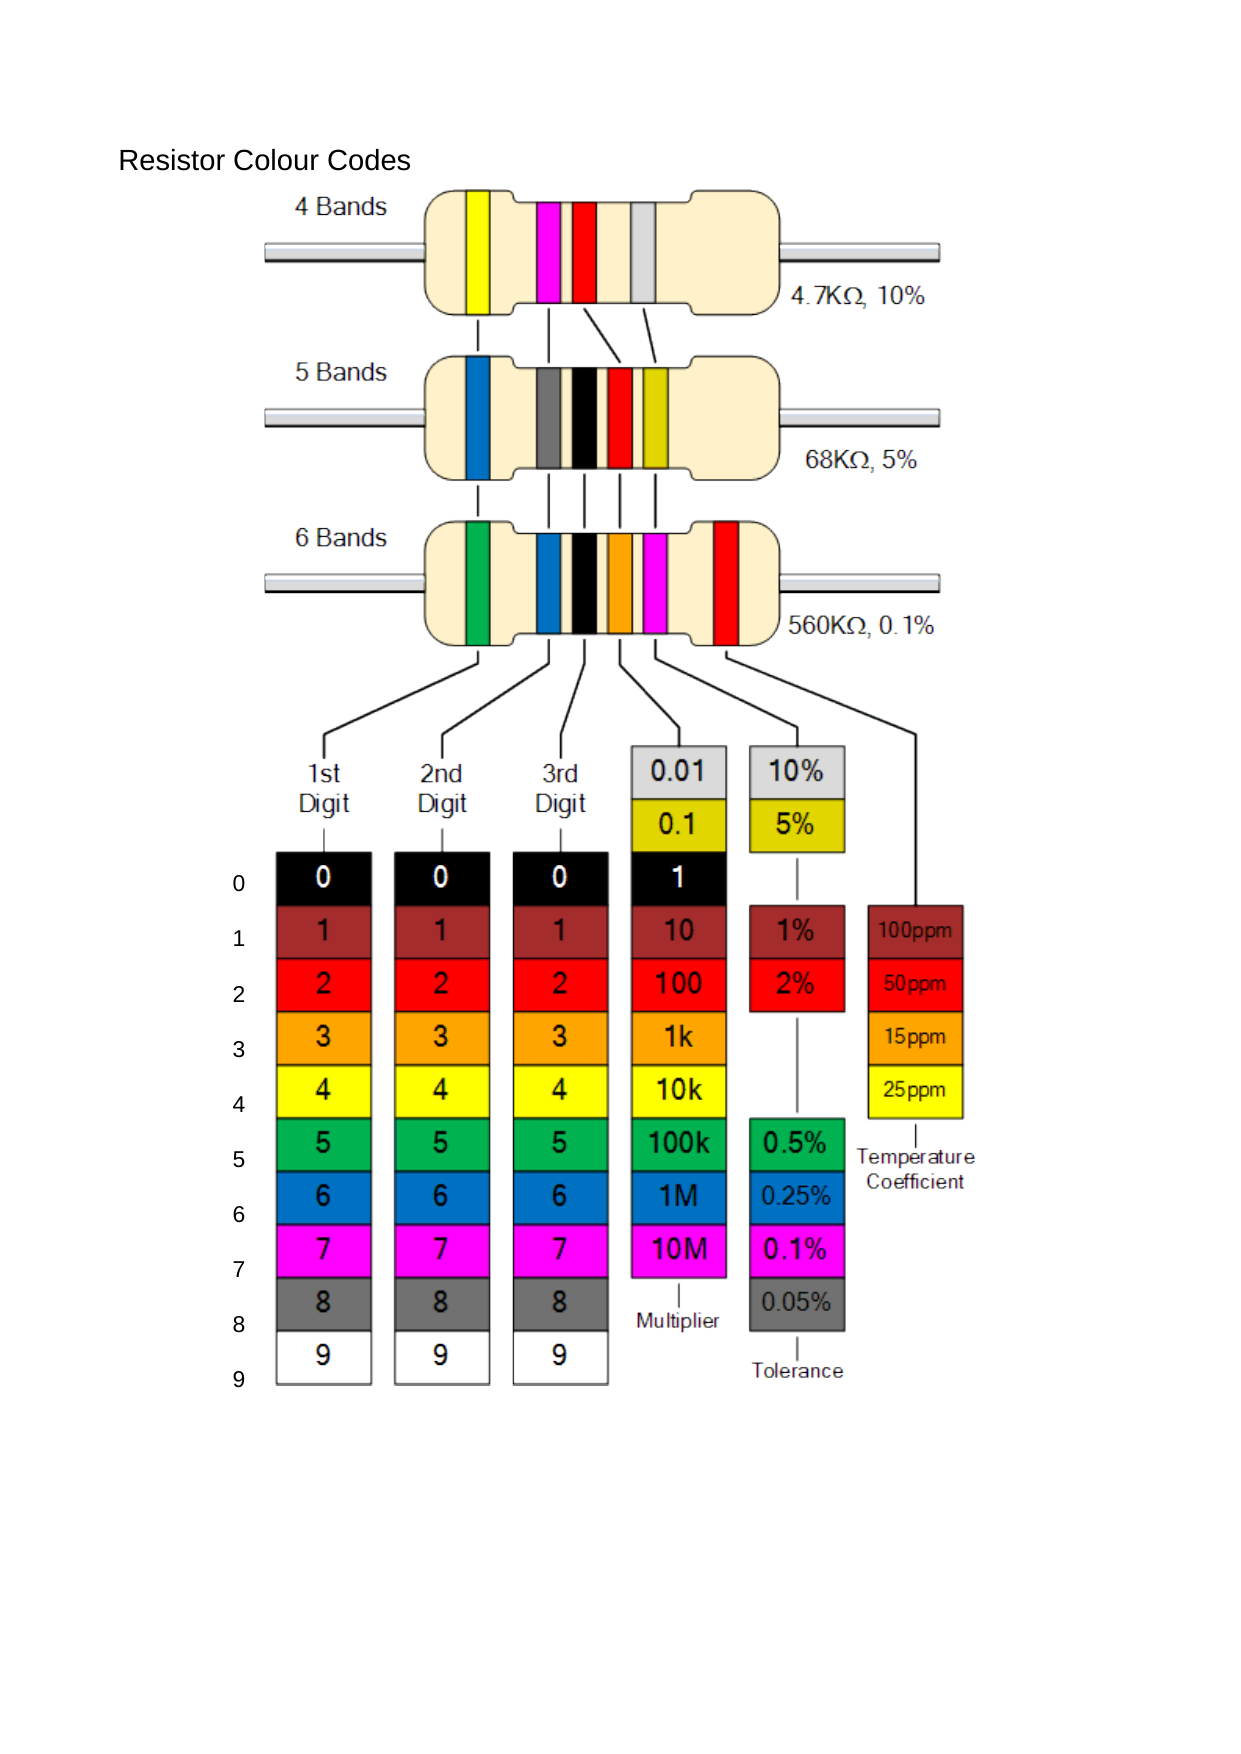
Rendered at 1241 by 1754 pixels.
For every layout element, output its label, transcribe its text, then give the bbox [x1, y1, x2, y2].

picture [264, 189, 976, 1386]
subtitle Resistor Colour Codes [118, 143, 1122, 177]
text 2 [232, 981, 264, 1007]
text 7 [232, 1256, 264, 1282]
text 3 [232, 1036, 264, 1062]
text 8 [232, 1311, 264, 1337]
text 6 [232, 1201, 264, 1227]
text 4 [232, 1091, 264, 1117]
text 9 [232, 1366, 278, 1393]
text 0 [232, 870, 264, 897]
text 5 [232, 1146, 264, 1172]
text 1 [232, 925, 264, 952]
